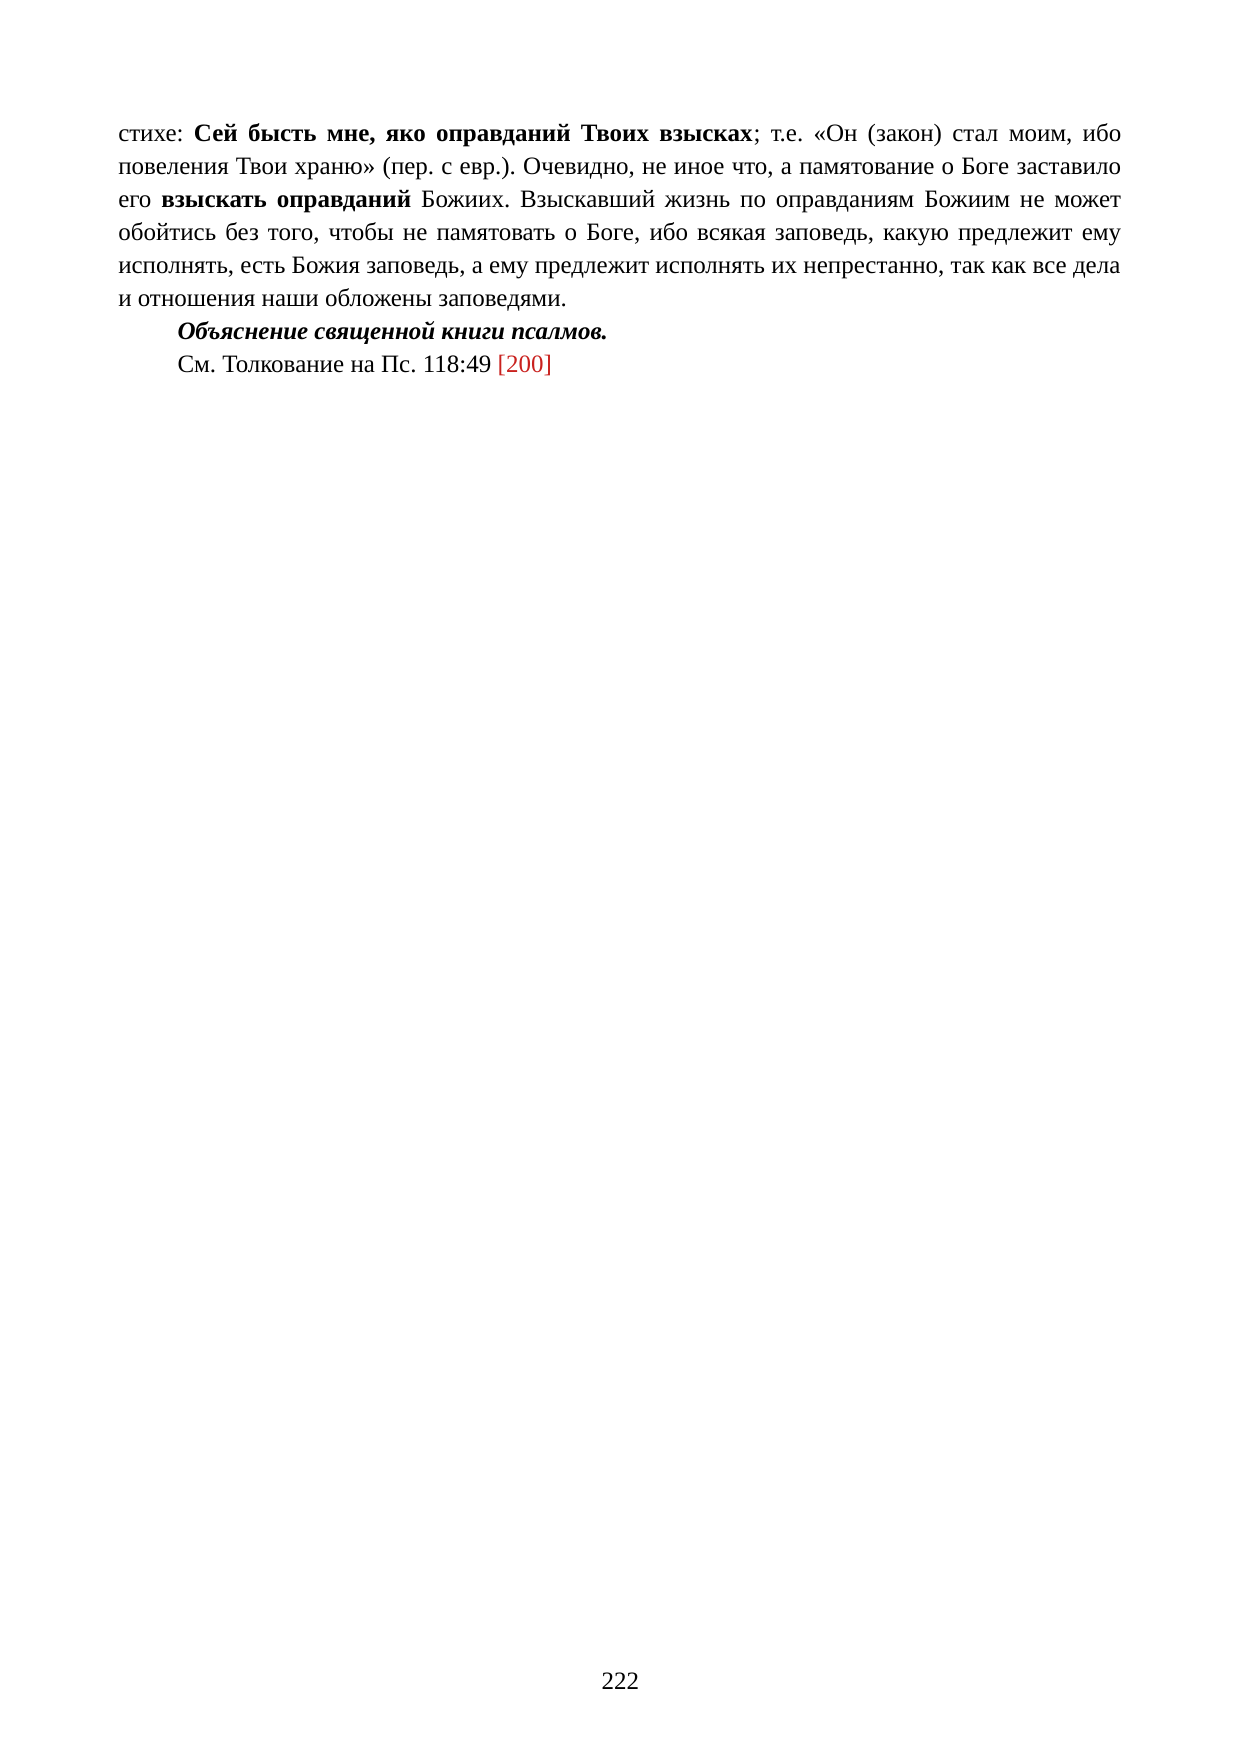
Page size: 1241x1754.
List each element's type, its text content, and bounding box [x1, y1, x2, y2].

text См. Толкование на Пс. 118:49 [200] [118, 349, 1122, 378]
text Объяснение священной книги псалмов. [118, 316, 1122, 345]
text стихе: Сей бысть мне, яко оправданий Твоих взысках; т.е. «Он (закон) стал моим, ибо повеления Твои храню» (пер. с евр.). Очевидно, не иное что, а памятование о Боге заставило его взыскать оправданий Божиих. Взыскавший жизнь по оправданиям Божиим не может обойтись без того, чтобы не памятовать о Боге, ибо всякая заповедь, какую предлежит ему исполнять, есть Божия заповедь, а ему предлежит исполнять их непрестанно, так как все дела и отношения наши обложены заповедями. [118, 118, 1122, 312]
